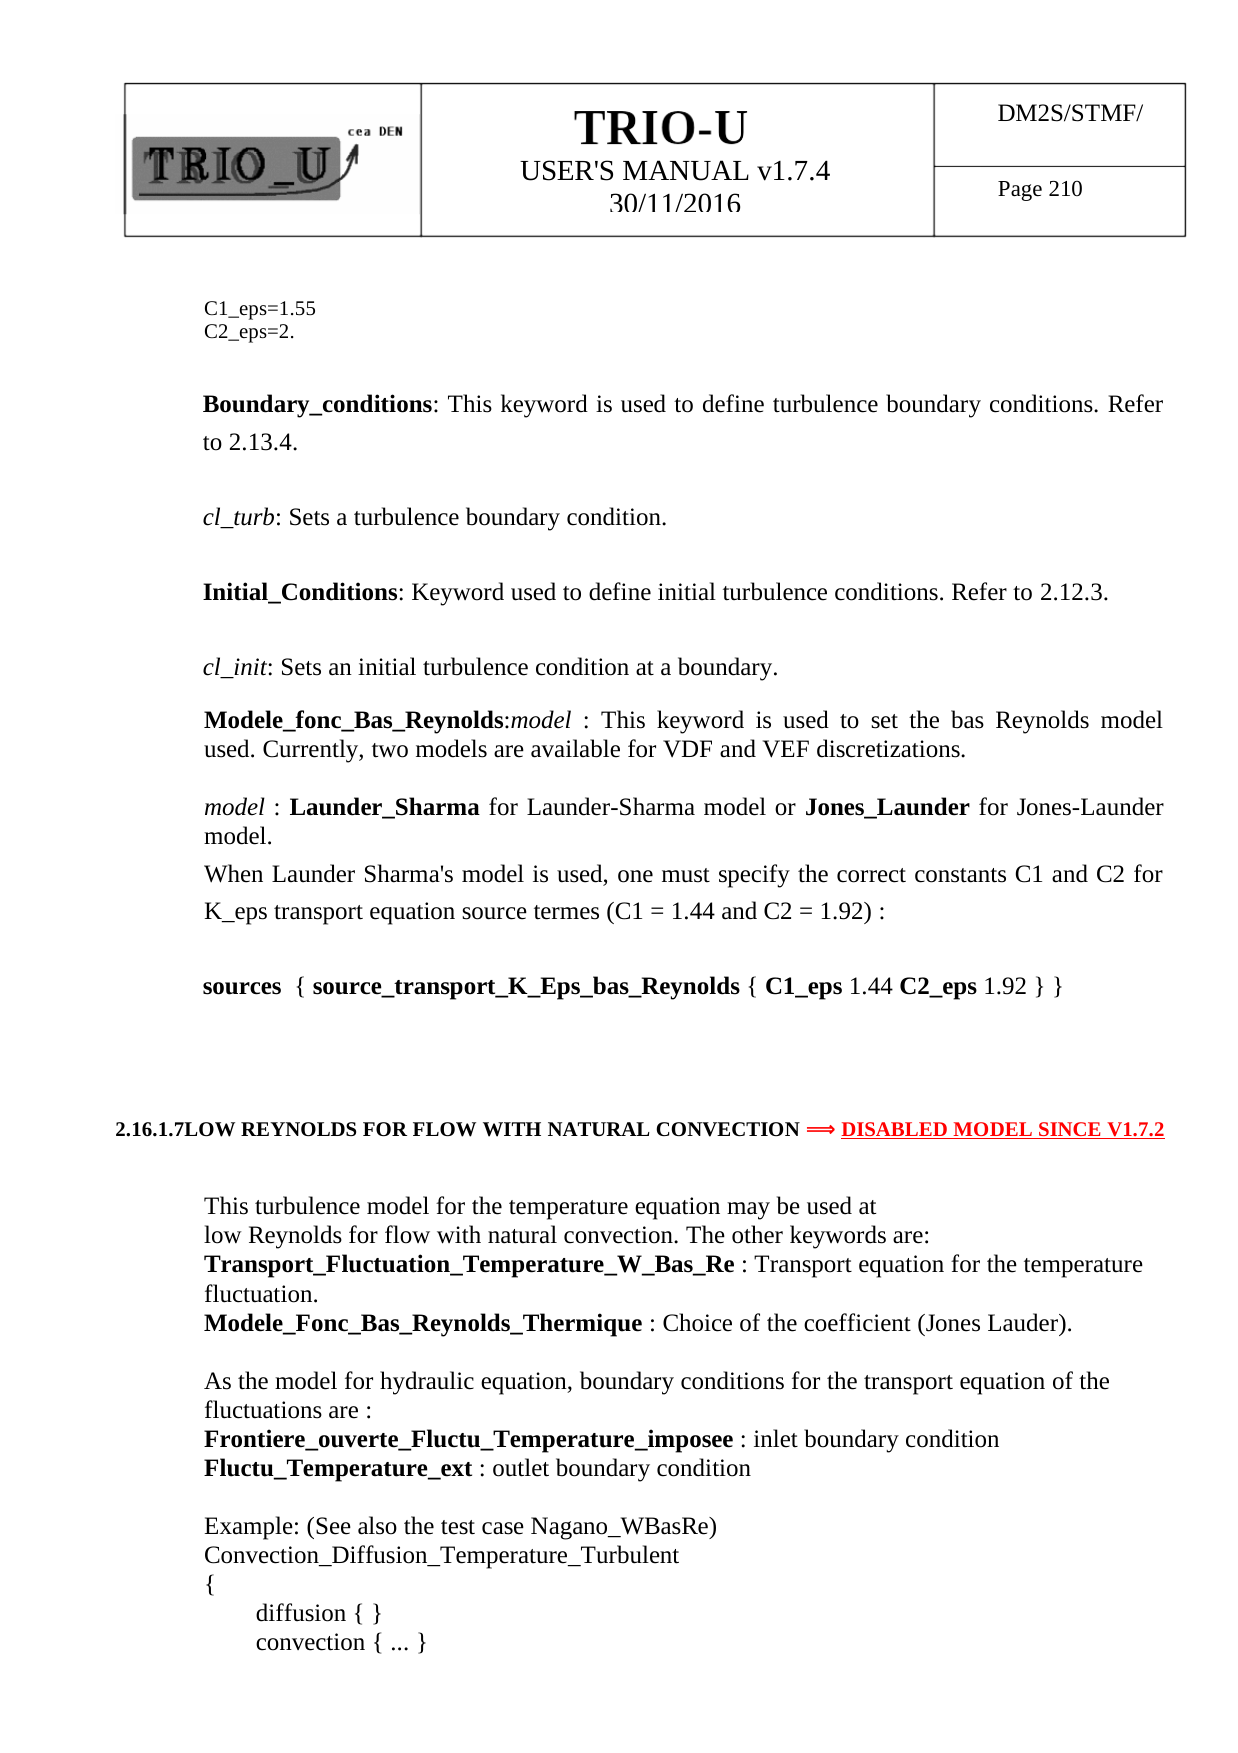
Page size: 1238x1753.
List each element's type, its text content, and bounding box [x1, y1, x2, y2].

text low Reynolds for flow with natural convection. The other keywords are: [204, 1220, 1196, 1249]
text Transport_Fluctuation_Temperature_W_Bas_Re : Transport equation for the temperature fluctuation. [204, 1249, 1196, 1307]
text sources { source_transport_K_Eps_bas_Reynolds { C1_eps 1.44 C2_eps 1.92 } } [203, 963, 1165, 1000]
text As the model for hydraulic equation, boundary conditions for the transport equation of the [204, 1366, 1196, 1395]
text Modele_Fonc_Bas_Reynolds_Thermique : Choice of the coefficient (Jones Lauder). [204, 1307, 1196, 1337]
text diffusion { } [204, 1598, 1196, 1627]
text Boundary_conditions: This keyword is used to define turbulence boundary conditions. Refer to 2.13.4. [203, 381, 1165, 456]
text convection { ... } [204, 1627, 1196, 1656]
text When Launder Sharma's model is used, one must specify the correct constants C1 and C2 for K_eps transport equation source termes (C1 = 1.44 and C2 = 1.92) : [204, 850, 1165, 925]
text Initial_Conditions: Keyword used to define initial turbulence conditions. Refer to 2.12.3. [203, 568, 1165, 606]
text cl_turb: Sets a turbulence boundary condition. [203, 493, 1165, 531]
text cl_init: Sets an initial turbulence condition at a boundary. [203, 643, 1165, 681]
text This turbulence model for the temperature equation may be used at [204, 1191, 1196, 1220]
subtitle LOW REYNOLDS FOR FLOW WITH NATURAL CONVECTION ⟹ DISABLED MODEL SINCE V1.7.2 [115, 1117, 1165, 1141]
text Example: (See also the test case Nagano_WBasRe) [204, 1511, 1196, 1540]
text C1_eps=1.55 [204, 295, 1149, 319]
text Modele_fonc_Bas_Reynolds:model : This keyword is used to set the bas Reynolds model used. Currently, two models are available for VDF and VEF discretizations. [204, 705, 1164, 763]
text model : Launder_Sharma for Launder-Sharma model or Jones_Launder for Jones-Launder model. [204, 792, 1164, 850]
text C2_eps=2. [204, 319, 1149, 343]
text fluctuations are : [204, 1395, 1196, 1424]
text Convection_Diffusion_Temperature_Turbulent [204, 1540, 1196, 1569]
text Fluctu_Temperature_ext : outlet boundary condition [204, 1453, 1196, 1482]
text { [204, 1569, 1196, 1598]
text Frontiere_ouverte_Fluctu_Temperature_imposee : inlet boundary condition [204, 1424, 1196, 1453]
